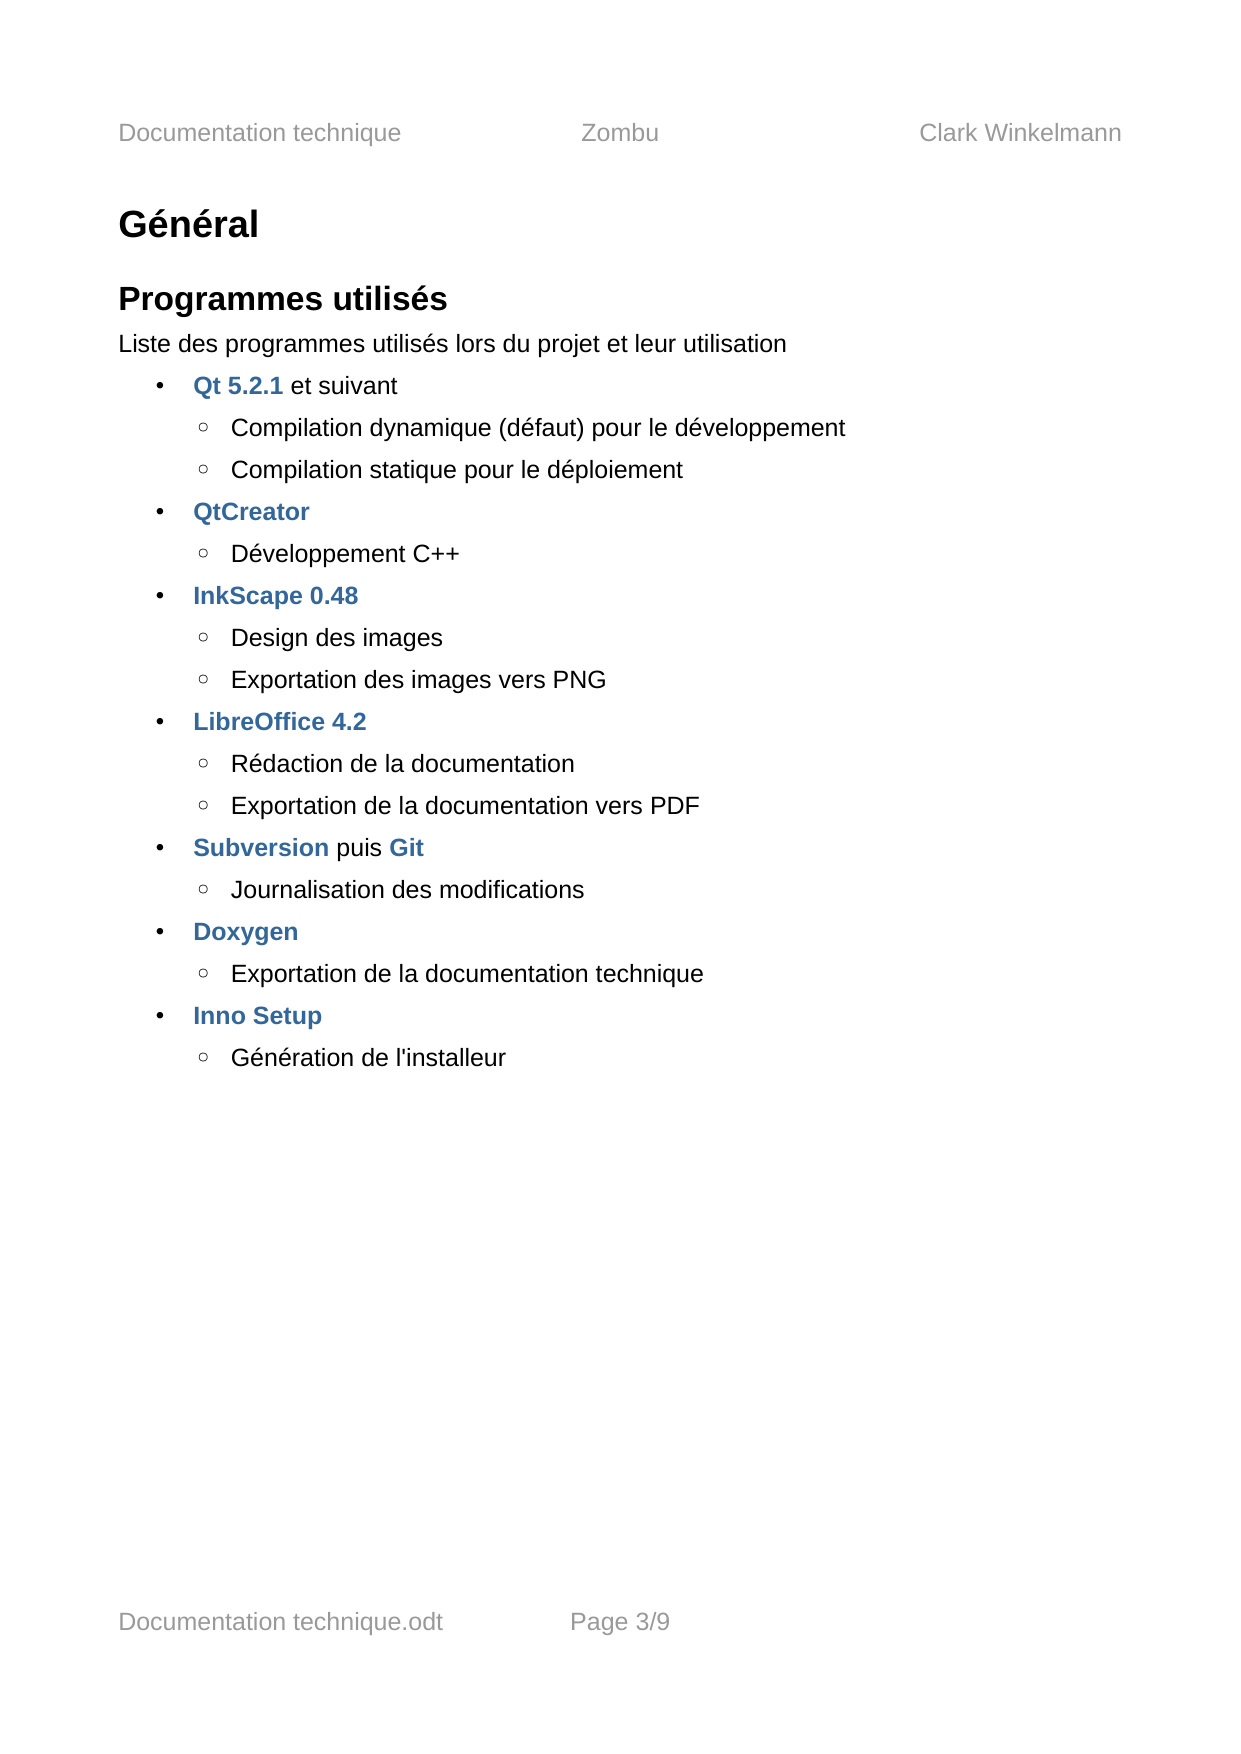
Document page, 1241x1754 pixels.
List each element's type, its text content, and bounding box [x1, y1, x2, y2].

list Design des images [193, 623, 1122, 652]
list Qt 5.2.1 et suivant [156, 371, 1122, 400]
list Développement C++ [193, 539, 1122, 568]
list QtCreator [156, 497, 1122, 526]
text Liste des programmes utilisés lors du projet et leur utilisation [118, 329, 1122, 358]
list InkScape 0.48 [156, 581, 1122, 610]
list Doxygen [156, 917, 1122, 946]
list LibreOffice 4.2 [156, 707, 1122, 736]
list Rédaction de la documentation [193, 749, 1122, 778]
subtitle Programmes utilisés [118, 278, 1122, 317]
list Exportation des images vers PNG [193, 665, 1122, 694]
list Exportation de la documentation technique [193, 959, 1122, 988]
list Génération de l'installeur [193, 1043, 1122, 1072]
list Compilation statique pour le déploiement [193, 455, 1122, 484]
list Compilation dynamique (défaut) pour le développement [193, 413, 1122, 442]
subtitle Général [118, 201, 1122, 245]
list Exportation de la documentation vers PDF [193, 791, 1122, 820]
list Subversion puis Git [156, 833, 1122, 862]
list Journalisation des modifications [193, 875, 1122, 904]
list Inno Setup [156, 1001, 1122, 1030]
